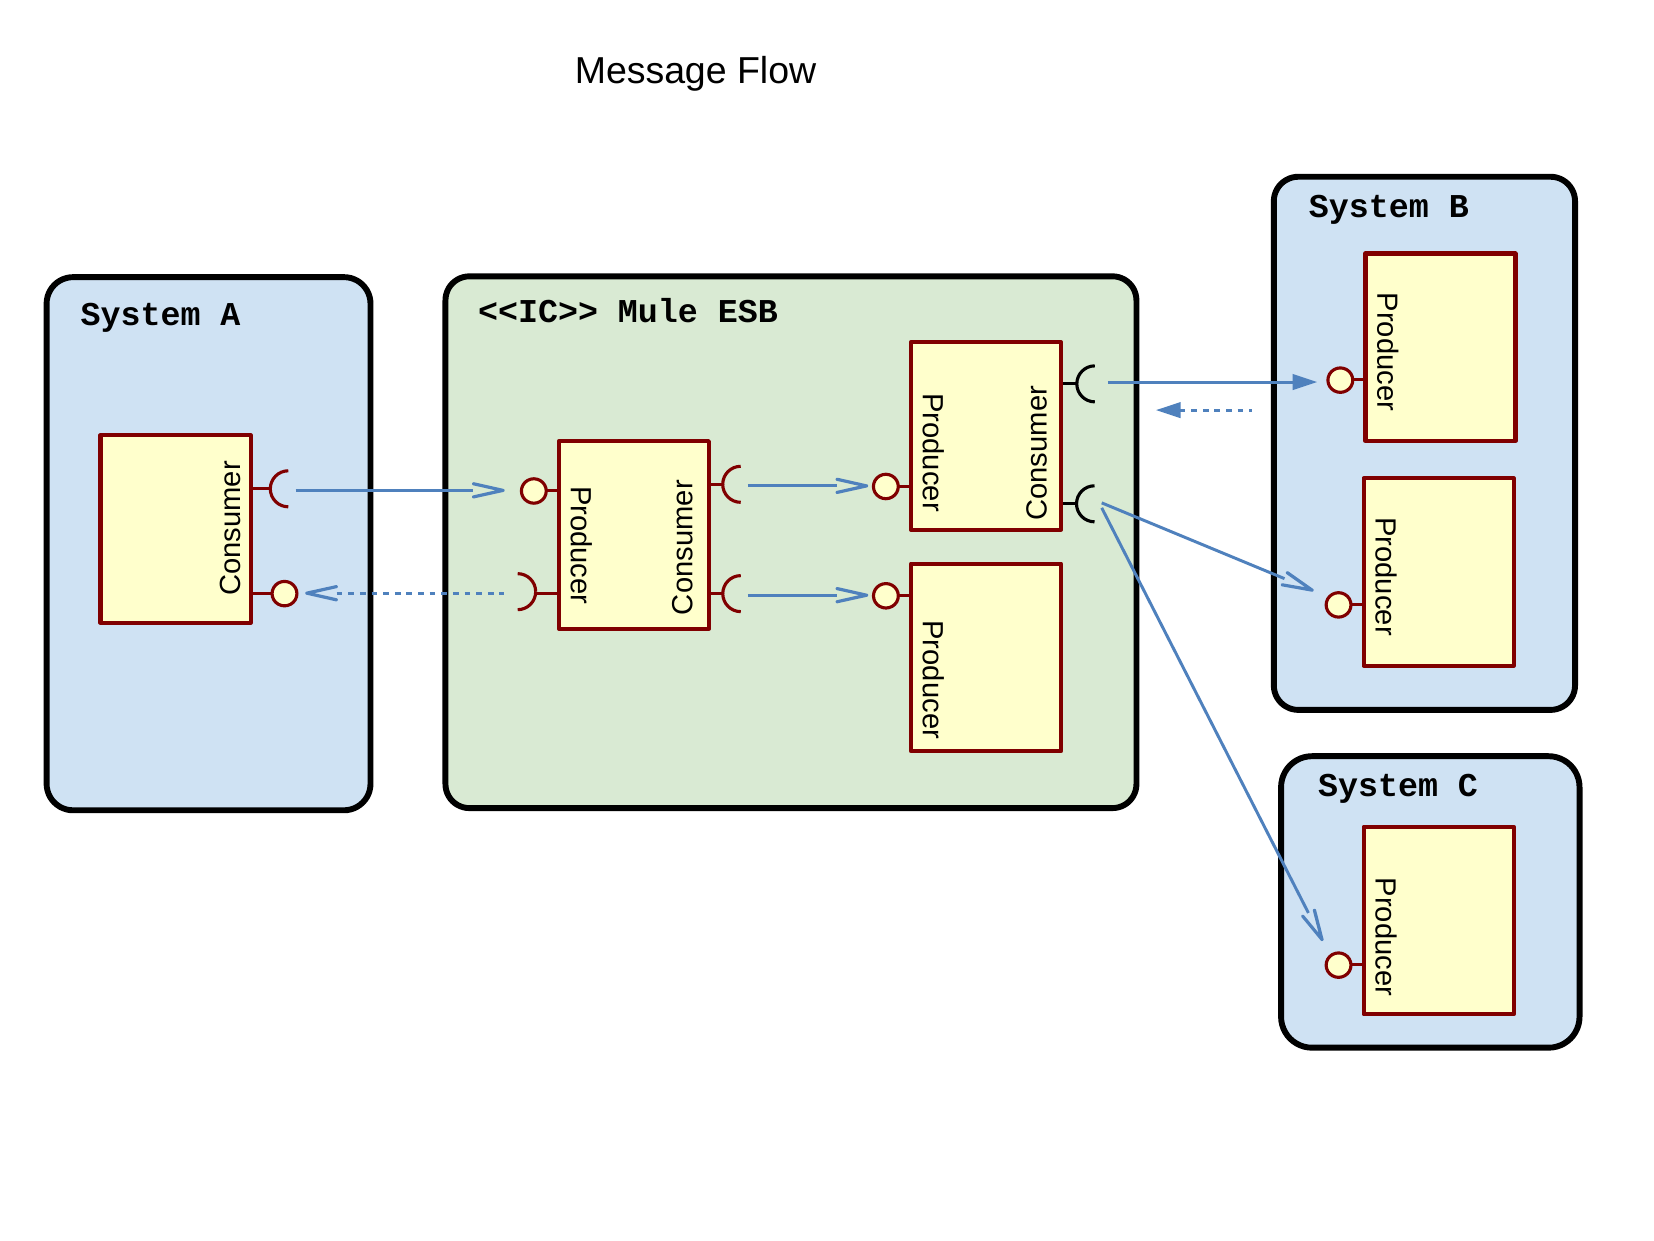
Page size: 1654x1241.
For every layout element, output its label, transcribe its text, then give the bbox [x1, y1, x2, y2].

text_box Producer [557, 461, 608, 620]
text_box System B [1294, 182, 1560, 241]
text_box Producer [1363, 267, 1415, 427]
text_box Consumer [655, 465, 707, 640]
text_box [445, 276, 1137, 809]
text_box Producer [1361, 492, 1413, 652]
text_box Consumer [203, 446, 254, 621]
text_box [521, 478, 547, 504]
text_box <<IC>> Mule ESB [463, 287, 846, 523]
text_box Message Flow [560, 42, 832, 100]
text_box System A [65, 290, 308, 446]
text_box [46, 277, 371, 811]
text_box [1273, 176, 1576, 710]
text_box System C [1303, 760, 1548, 846]
text_box Producer [1361, 852, 1413, 1012]
text_box [1281, 756, 1580, 1048]
text_box Producer [909, 595, 960, 755]
text_box Producer [909, 368, 960, 527]
text_box Consumer [1009, 370, 1061, 546]
